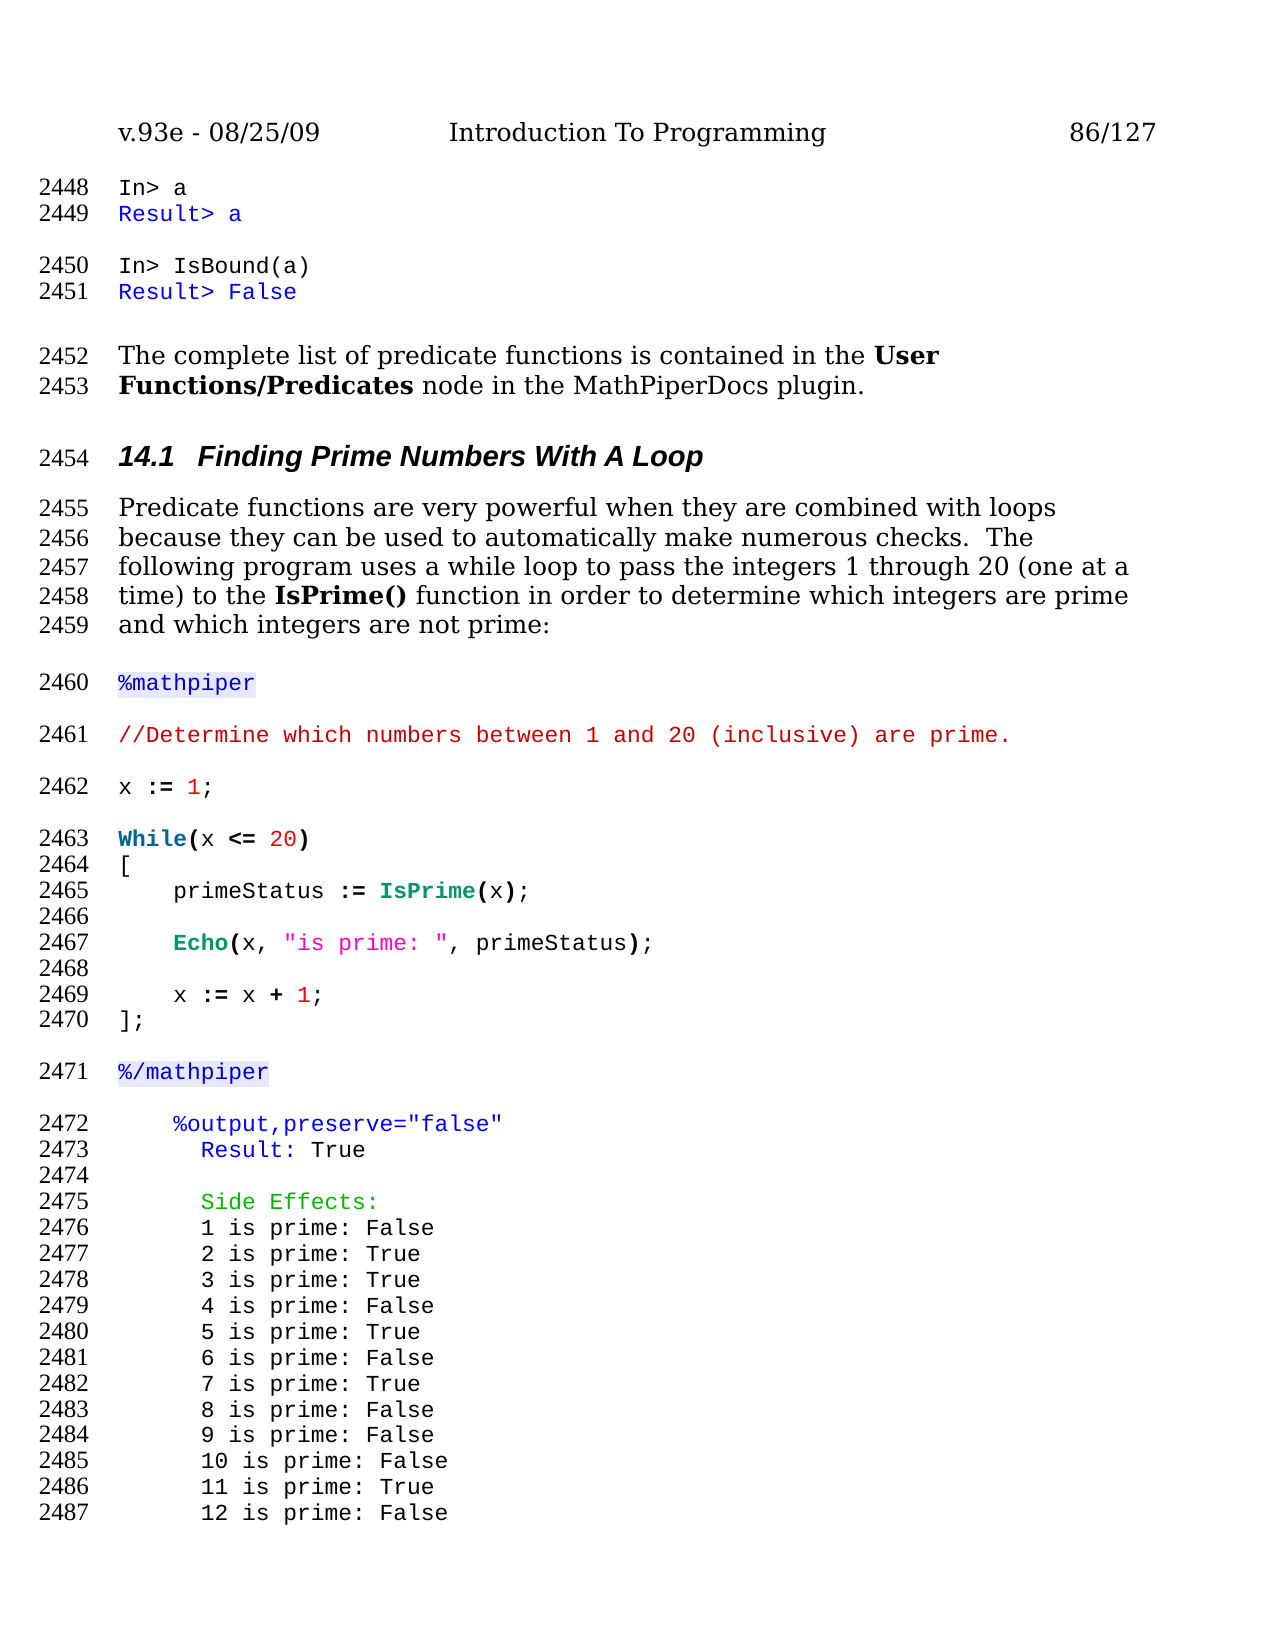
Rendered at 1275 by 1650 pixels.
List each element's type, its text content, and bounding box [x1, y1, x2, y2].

text Result> False [118, 281, 1157, 306]
text Predicate functions are very powerful when they are combined with loops because they can be used to automatically make numerous checks. The following program uses a while loop to pass the integers 1 through 20 (one at a time) to the IsPrime() function in order to determine which integers are prime and which integers are not prime: [118, 494, 1157, 640]
text 9 is prime: False [118, 1424, 1157, 1450]
text 5 is prime: True [118, 1320, 1157, 1346]
text 2 is prime: True [118, 1242, 1157, 1268]
text 1 is prime: False [118, 1216, 1157, 1242]
text 7 is prime: True [118, 1372, 1157, 1398]
text x := 1; [118, 775, 1157, 801]
text The complete list of predicate functions is contained in the User Functions/Predicates node in the MathPiperDocs plugin. [118, 341, 1157, 400]
text Side Effects: [118, 1190, 1157, 1216]
text 3 is prime: True [118, 1268, 1157, 1294]
text Result> a [118, 203, 1157, 229]
text [ [118, 853, 1157, 879]
text In> a [118, 177, 1157, 203]
text Result: True [118, 1138, 1157, 1164]
text %mathpiper [118, 672, 1157, 698]
text //Determine which numbers between 1 and 20 (inclusive) are prime. [118, 723, 1157, 749]
text ]; [118, 1009, 1157, 1035]
text 4 is prime: False [118, 1294, 1157, 1320]
text Echo(x, "is prime: ", primeStatus); [118, 931, 1157, 957]
text 10 is prime: False [118, 1450, 1157, 1476]
subtitle Finding Prime Numbers With A Loop [118, 439, 1157, 473]
text 12 is prime: False [118, 1502, 1157, 1528]
text 6 is prime: False [118, 1346, 1157, 1372]
text While(x <= 20) [118, 827, 1157, 853]
text x := x + 1; [118, 983, 1157, 1009]
text 11 is prime: True [118, 1476, 1157, 1502]
text In> IsBound(a) [118, 254, 1157, 281]
text %/mathpiper [118, 1061, 1157, 1087]
text primeStatus := IsPrime(x); [118, 879, 1157, 905]
text %output,preserve="false" [118, 1113, 1157, 1138]
text 8 is prime: False [118, 1398, 1157, 1424]
